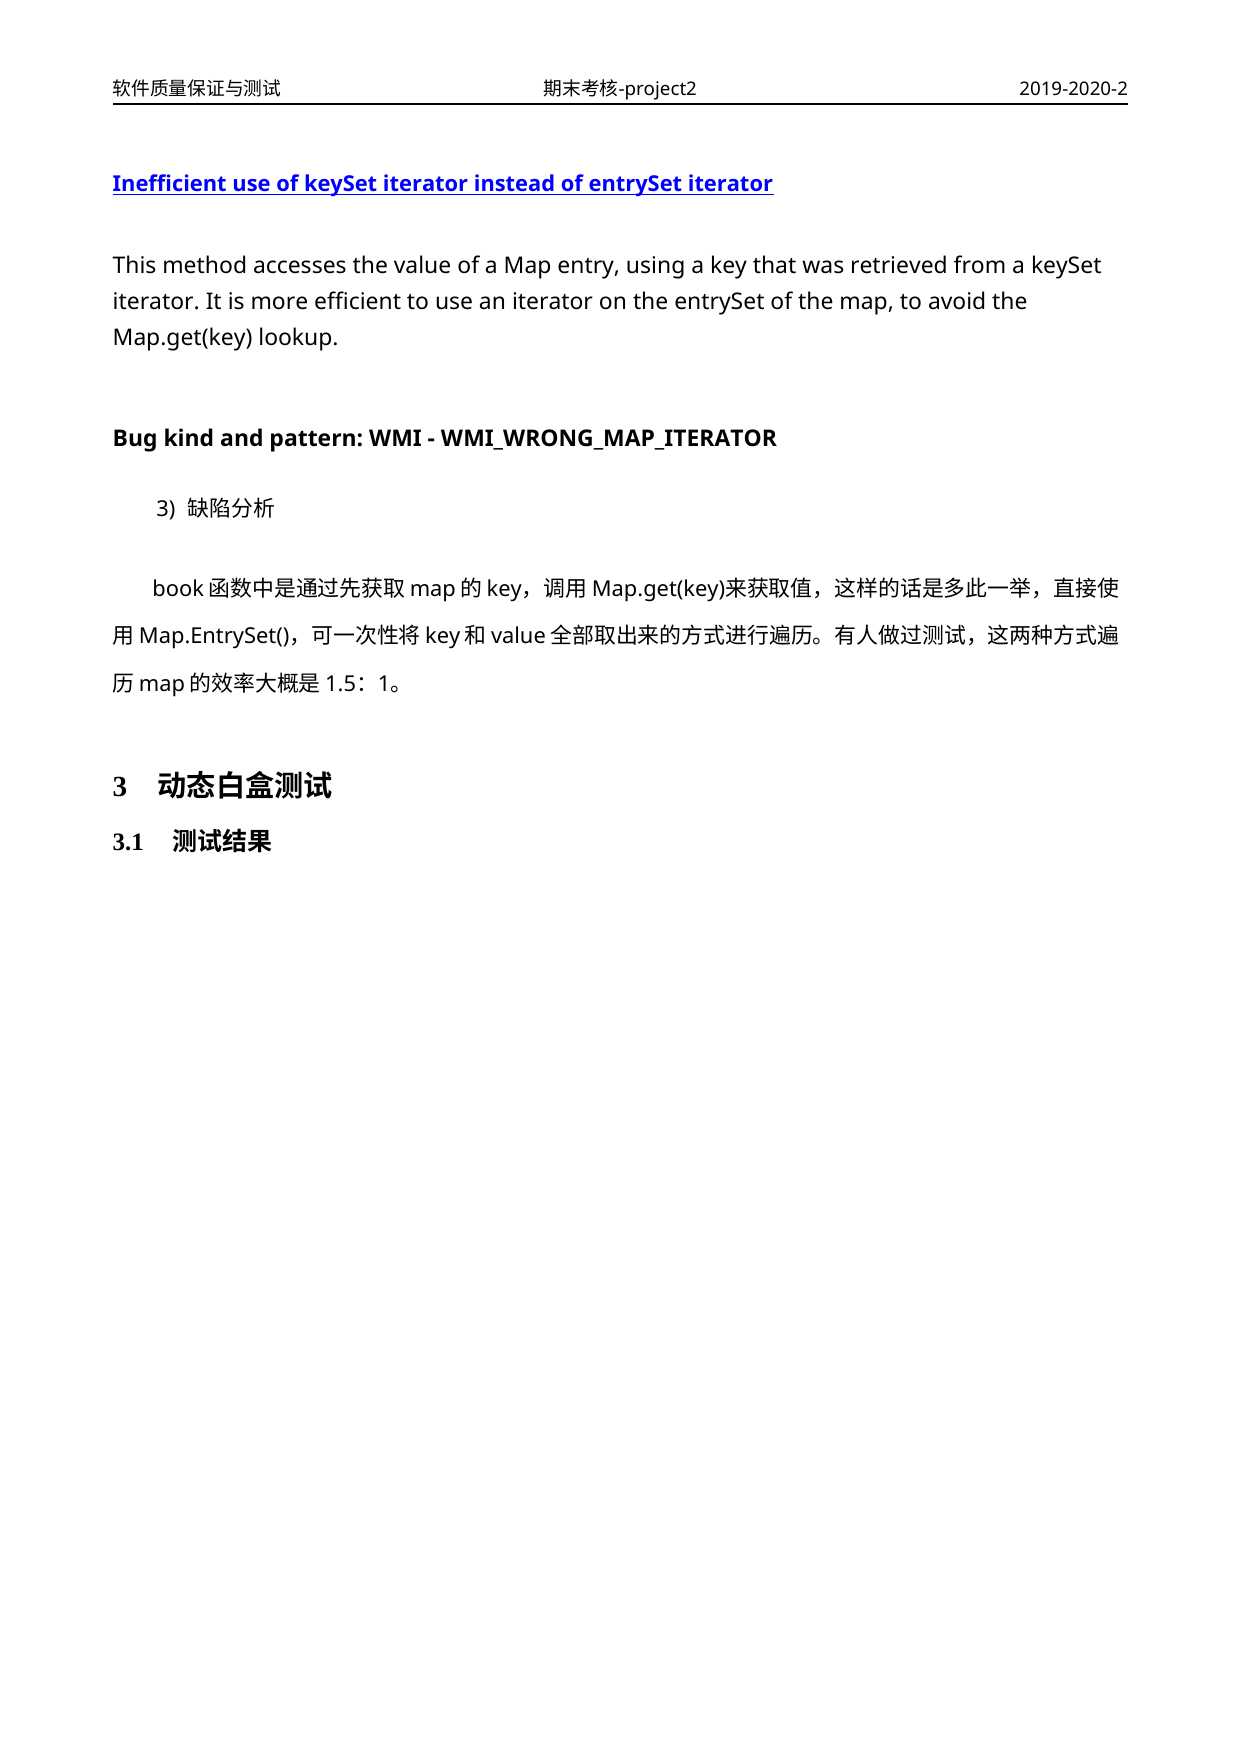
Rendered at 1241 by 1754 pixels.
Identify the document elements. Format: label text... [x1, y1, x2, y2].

list 缺陷分析 [112, 491, 1128, 522]
text This method accesses the value of a Map entry, using a key that was retrieved from a keySet iterator. It is more efficient to use an iterator on the entrySet of the map, to avoid the Map.get(key) lookup. [112, 249, 1128, 352]
text Bug kind and pattern: WMI - WMI_WRONG_MAP_ITERATOR [112, 422, 1128, 453]
subtitle 动态白盒测试 [112, 746, 1128, 821]
subtitle Inefficient use of keySet iterator instead of entrySet iterator [112, 164, 1128, 202]
subtitle 测试结果 [112, 821, 1128, 859]
list book函数中是通过先获取map的key，调用Map.get(key)来获取值，这样的话是多此一举，直接使用Map.EntrySet()，可一次性将key和value全部取出来的方式进行遍历。有人做过测试，这两种方式遍历map的效率大概是1.5：1。 [112, 571, 1128, 698]
